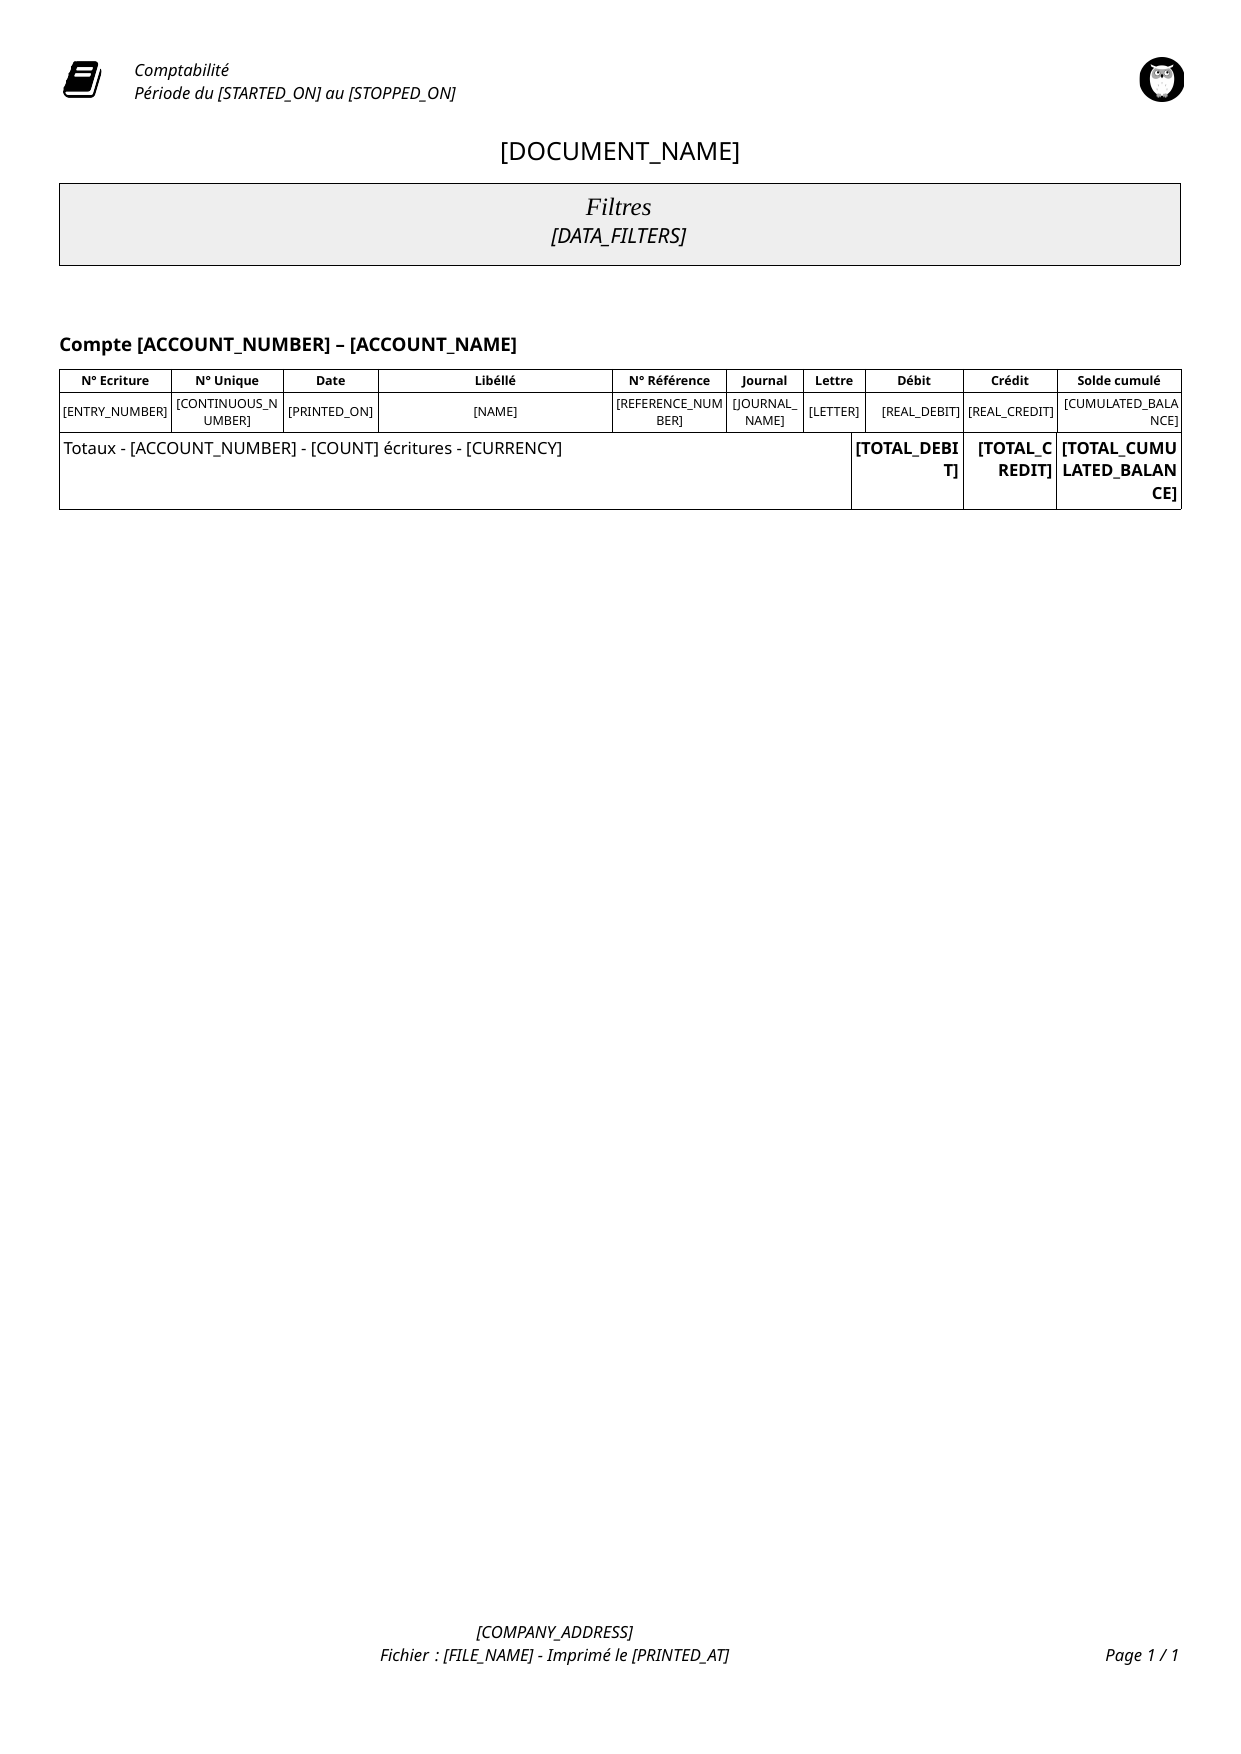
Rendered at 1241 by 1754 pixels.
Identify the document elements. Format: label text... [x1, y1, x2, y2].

table_header Journal [727, 370, 803, 392]
table_cell [CONTINUOUS_NUMBER] [172, 393, 283, 432]
table_cell [REAL_DEBIT] [866, 393, 963, 432]
table_header Lettre [804, 370, 865, 392]
table_header Libéllé [379, 370, 612, 392]
title Compte [ACCOUNT_NUMBER] – [ACCOUNT_NAME] [59, 331, 1181, 356]
text [DOCUMENT_NAME] [59, 134, 1181, 168]
table_header [TOTAL_CUMULATED_BALANCE] [1057, 433, 1181, 509]
table_header N° Ecriture [60, 370, 171, 392]
table_cell [ENTRY_NUMBER] [60, 393, 171, 432]
table_cell [NAME] [379, 393, 612, 432]
table_header Débit [866, 370, 963, 392]
table_cell [CUMULATED_BALANCE] [1058, 393, 1181, 432]
table_header Solde cumulé [1058, 370, 1181, 392]
table_header [TOTAL_CREDIT] [964, 433, 1056, 509]
table_header [TOTAL_DEBIT] [852, 433, 963, 509]
table_cell [REFERENCE_NUMBER] [613, 393, 726, 432]
table_header Totaux - [ACCOUNT_NUMBER] - [COUNT] écritures - [CURRENCY] [60, 433, 851, 509]
table_cell [JOURNAL_NAME] [727, 393, 803, 432]
table_header N° Référence [613, 370, 726, 392]
text Filtres [68, 192, 1171, 221]
picture [1139, 57, 1184, 102]
table_cell [LETTER] [804, 393, 865, 432]
table_cell [REAL_CREDIT] [964, 393, 1057, 432]
table_cell [PRINTED_ON] [284, 393, 378, 432]
table_header Date [284, 370, 378, 392]
text [DATA_FILTERS] [68, 221, 1171, 249]
picture [63, 58, 102, 101]
table_header Crédit [964, 370, 1057, 392]
table_header N° Unique [172, 370, 283, 392]
